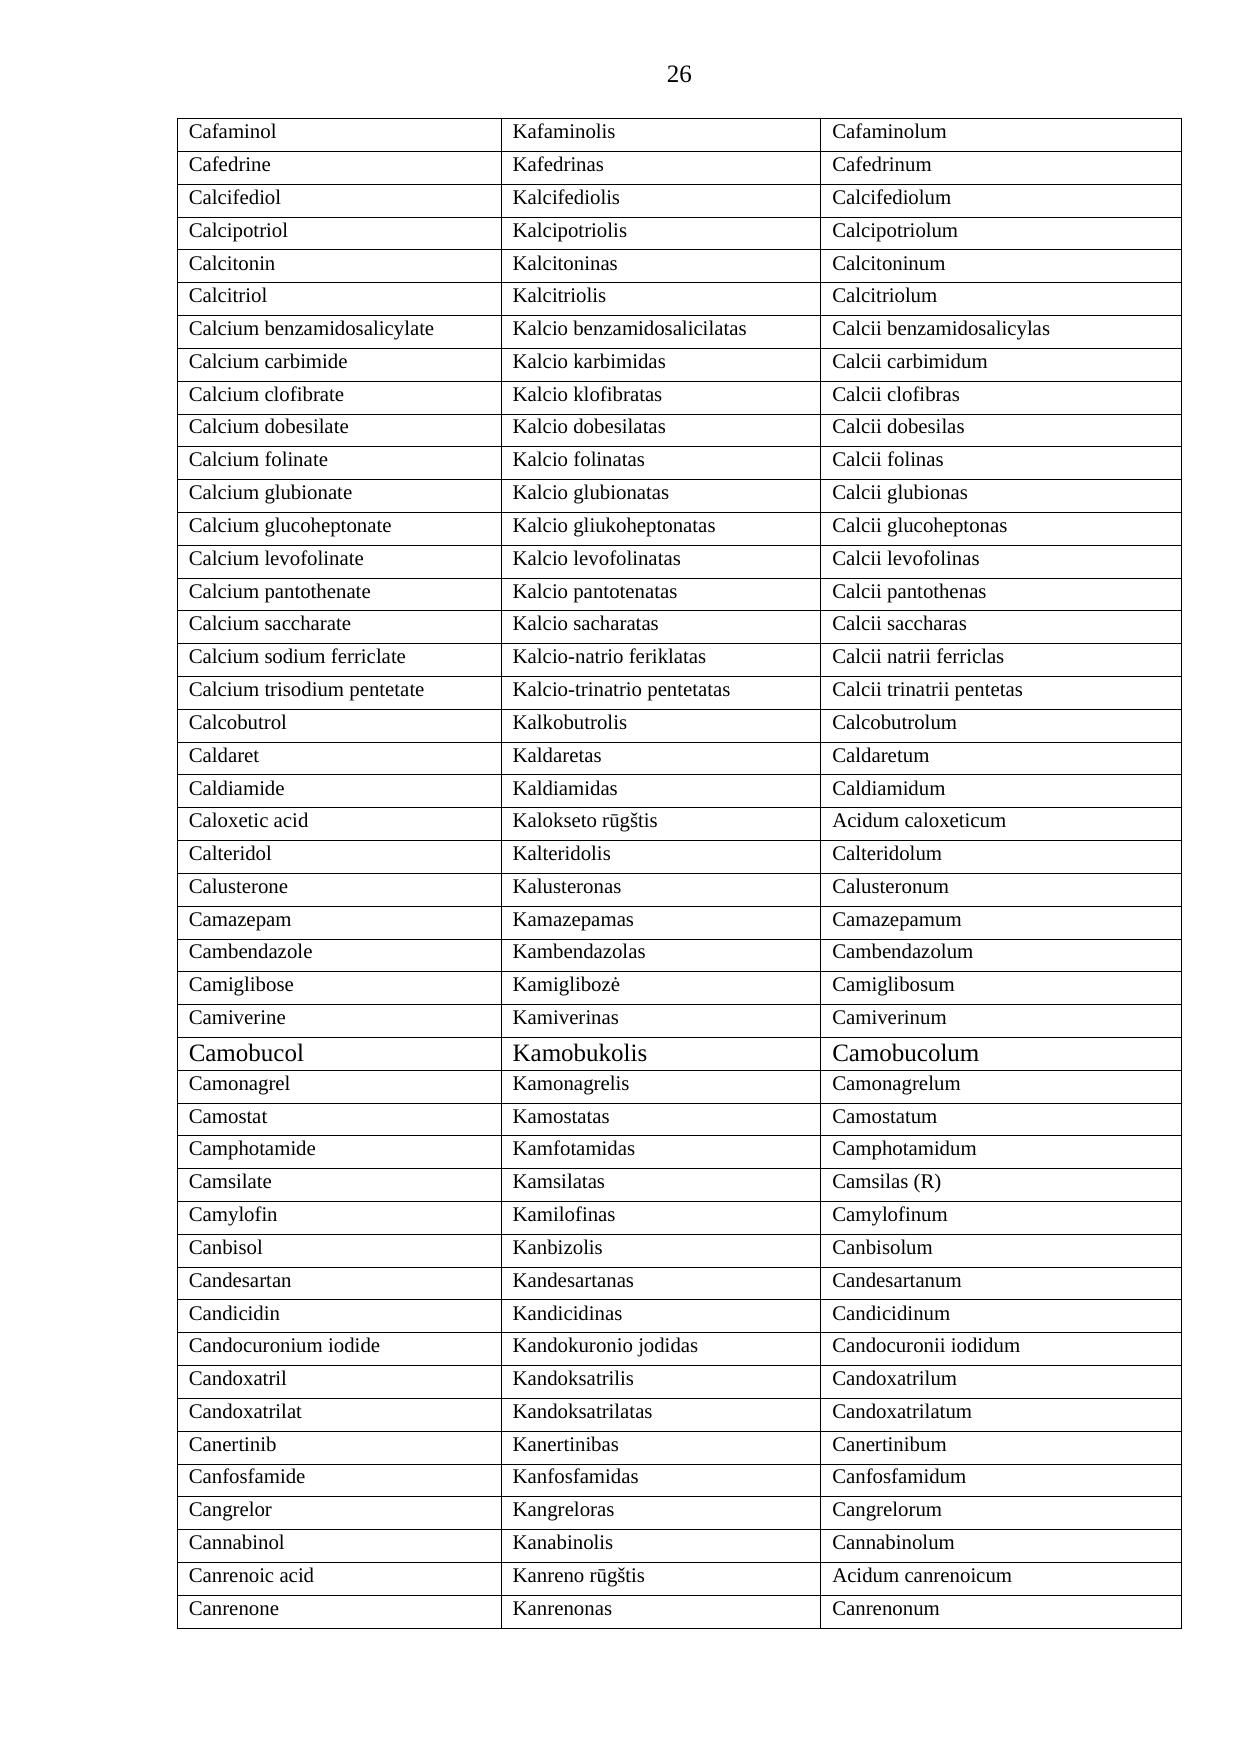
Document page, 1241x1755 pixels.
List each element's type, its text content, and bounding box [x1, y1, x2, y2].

table_cell Acidum caloxeticum [821, 808, 1181, 840]
table_cell Kaldiamidas [502, 775, 820, 807]
table_cell Calcobutrol [178, 710, 501, 742]
table_cell Caloxetic acid [178, 808, 501, 840]
table_cell Calcium glucoheptonate [178, 513, 501, 545]
table_cell Kalcio karbimidas [502, 349, 820, 381]
table_cell Kalcio-trinatrio pentetatas [502, 677, 820, 709]
table_cell Acidum canrenoicum [821, 1563, 1181, 1595]
table_cell Candoxatril [178, 1366, 501, 1398]
table_cell Kandesartanas [502, 1268, 820, 1299]
table_cell Calcium clofibrate [178, 382, 501, 413]
table_cell Camiglibosum [821, 972, 1181, 1004]
table_cell Calcii levofolinas [821, 546, 1181, 577]
table_cell Calcii clofibras [821, 382, 1181, 413]
table_cell Canfosfamidum [821, 1465, 1181, 1496]
table_cell Kalcio klofibratas [502, 382, 820, 413]
table_cell Kamonagrelis [502, 1071, 820, 1102]
table_cell Cafaminolum [821, 119, 1181, 151]
table_cell Canertinibum [821, 1432, 1181, 1463]
table_cell Camylofinum [821, 1202, 1181, 1234]
table_cell Calcium trisodium pentetate [178, 677, 501, 709]
table_cell Calcii folinas [821, 447, 1181, 479]
table_cell Caldiamidum [821, 775, 1181, 807]
table_cell Calcifediolum [821, 185, 1181, 217]
table_cell Calcitriolum [821, 283, 1181, 315]
table_cell Calcii benzamidosalicylas [821, 316, 1181, 348]
table_cell Calcii natrii ferriclas [821, 644, 1181, 676]
table_cell Kandoksatrilis [502, 1366, 820, 1398]
table_cell Canrenone [178, 1596, 501, 1627]
table_cell Calcium carbimide [178, 349, 501, 381]
table_cell Kandicidinas [502, 1300, 820, 1332]
table_cell Camostat [178, 1104, 501, 1135]
table_cell Kafedrinas [502, 152, 820, 184]
table_cell Calcitriol [178, 283, 501, 315]
table_cell Camazepamum [821, 907, 1181, 938]
table_cell Kalcio gliukoheptonatas [502, 513, 820, 545]
table_cell Canrenoic acid [178, 1563, 501, 1595]
table_cell Camiverine [178, 1005, 501, 1037]
table_cell Camsilate [178, 1169, 501, 1201]
table_cell Kalcio levofolinatas [502, 546, 820, 577]
table_cell Kandokuronio jodidas [502, 1333, 820, 1365]
table_cell Kalcio folinatas [502, 447, 820, 479]
table_cell Cambendazolum [821, 940, 1181, 971]
table_cell Calcii glucoheptonas [821, 513, 1181, 545]
table_cell Calcitonin [178, 250, 501, 282]
table_cell Calcii dobesilas [821, 415, 1181, 446]
table_cell Calcium sodium ferriclate [178, 644, 501, 676]
table_cell Calcium saccharate [178, 611, 501, 643]
table_cell Camiglibose [178, 972, 501, 1004]
table_cell Kalteridolis [502, 841, 820, 873]
table_cell Canfosfamide [178, 1465, 501, 1496]
table_cell Camazepam [178, 907, 501, 938]
table_cell Cambendazole [178, 940, 501, 971]
table_cell Kamiglibozė [502, 972, 820, 1004]
table_cell Camobucol [178, 1038, 501, 1070]
table_cell Candoxatrilatum [821, 1399, 1181, 1431]
table_cell Kamazepamas [502, 907, 820, 938]
table_cell Calcii pantothenas [821, 579, 1181, 610]
table_cell Cafedrine [178, 152, 501, 184]
table_cell Cangrelor [178, 1497, 501, 1529]
table_cell Kalkobutrolis [502, 710, 820, 742]
table_cell Candoxatrilum [821, 1366, 1181, 1398]
table_cell Kalcio sacharatas [502, 611, 820, 643]
table_cell Camonagrel [178, 1071, 501, 1102]
table_cell Kamostatas [502, 1104, 820, 1135]
table_cell Camylofin [178, 1202, 501, 1234]
table_cell Camsilas (R) [821, 1169, 1181, 1201]
table_cell Kalusteronas [502, 874, 820, 906]
table_cell Candesartan [178, 1268, 501, 1299]
table_cell Kanreno rūgštis [502, 1563, 820, 1595]
table_cell Calcii saccharas [821, 611, 1181, 643]
table_cell Canbisol [178, 1235, 501, 1267]
table_cell Canrenonum [821, 1596, 1181, 1627]
table_cell Kalcifediolis [502, 185, 820, 217]
table_cell Kalcio benzamidosalicilatas [502, 316, 820, 348]
table_cell Calteridolum [821, 841, 1181, 873]
table_cell Kanrenonas [502, 1596, 820, 1627]
table_cell Candocuronium iodide [178, 1333, 501, 1365]
table_cell Calcium folinate [178, 447, 501, 479]
table_cell Canertinib [178, 1432, 501, 1463]
table_cell Kandoksatrilatas [502, 1399, 820, 1431]
table_cell Calcium levofolinate [178, 546, 501, 577]
table_cell Candicidinum [821, 1300, 1181, 1332]
table_cell Camiverinum [821, 1005, 1181, 1037]
table_cell Kalcio glubionatas [502, 480, 820, 512]
table_cell Calcii glubionas [821, 480, 1181, 512]
table_cell Kanbizolis [502, 1235, 820, 1267]
table_cell Calcitoninum [821, 250, 1181, 282]
table_cell Kangreloras [502, 1497, 820, 1529]
table_cell Cangrelorum [821, 1497, 1181, 1529]
table_cell Caldiamide [178, 775, 501, 807]
table_cell Kanfosfamidas [502, 1465, 820, 1496]
table_cell Kanabinolis [502, 1530, 820, 1562]
table_cell Calcipotriolum [821, 218, 1181, 249]
table_cell Kamobukolis [502, 1038, 820, 1070]
table_cell Cafedrinum [821, 152, 1181, 184]
table_cell Kaldaretas [502, 743, 820, 774]
table_cell Candocuronii iodidum [821, 1333, 1181, 1365]
table_cell Caldaret [178, 743, 501, 774]
table_cell Camonagrelum [821, 1071, 1181, 1102]
table_cell Kalcio pantotenatas [502, 579, 820, 610]
table_cell Calcobutrolum [821, 710, 1181, 742]
table_cell Kafaminolis [502, 119, 820, 151]
table_cell Cafaminol [178, 119, 501, 151]
table_cell Caldaretum [821, 743, 1181, 774]
table_cell Cannabinolum [821, 1530, 1181, 1562]
table_cell Kalcitriolis [502, 283, 820, 315]
table_cell Kalokseto rūgštis [502, 808, 820, 840]
table_cell Kamiverinas [502, 1005, 820, 1037]
table_cell Calcii trinatrii pentetas [821, 677, 1181, 709]
table_cell Candicidin [178, 1300, 501, 1332]
table_cell Candesartanum [821, 1268, 1181, 1299]
table_cell Kalcio dobesilatas [502, 415, 820, 446]
table_cell Calcium glubionate [178, 480, 501, 512]
table_cell Canbisolum [821, 1235, 1181, 1267]
table_cell Calcifediol [178, 185, 501, 217]
table_cell Calcium benzamidosalicylate [178, 316, 501, 348]
table_cell Camostatum [821, 1104, 1181, 1135]
table_cell Calcipotriol [178, 218, 501, 249]
table_cell Kalcipotriolis [502, 218, 820, 249]
table_cell Camphotamide [178, 1136, 501, 1168]
table_cell Kanertinibas [502, 1432, 820, 1463]
table_cell Calusteronum [821, 874, 1181, 906]
table_cell Camobucolum [821, 1038, 1181, 1070]
table_cell Cannabinol [178, 1530, 501, 1562]
table_cell Kalcio-natrio feriklatas [502, 644, 820, 676]
table_cell Calcium dobesilate [178, 415, 501, 446]
table_cell Candoxatrilat [178, 1399, 501, 1431]
table_cell Calusterone [178, 874, 501, 906]
table_cell Camphotamidum [821, 1136, 1181, 1168]
table_cell Calcii carbimidum [821, 349, 1181, 381]
table_cell Kalcitoninas [502, 250, 820, 282]
table_cell Kamilofinas [502, 1202, 820, 1234]
table_cell Calcium pantothenate [178, 579, 501, 610]
table_cell Calteridol [178, 841, 501, 873]
table_cell Kamfotamidas [502, 1136, 820, 1168]
table_cell Kambendazolas [502, 940, 820, 971]
table_cell Kamsilatas [502, 1169, 820, 1201]
